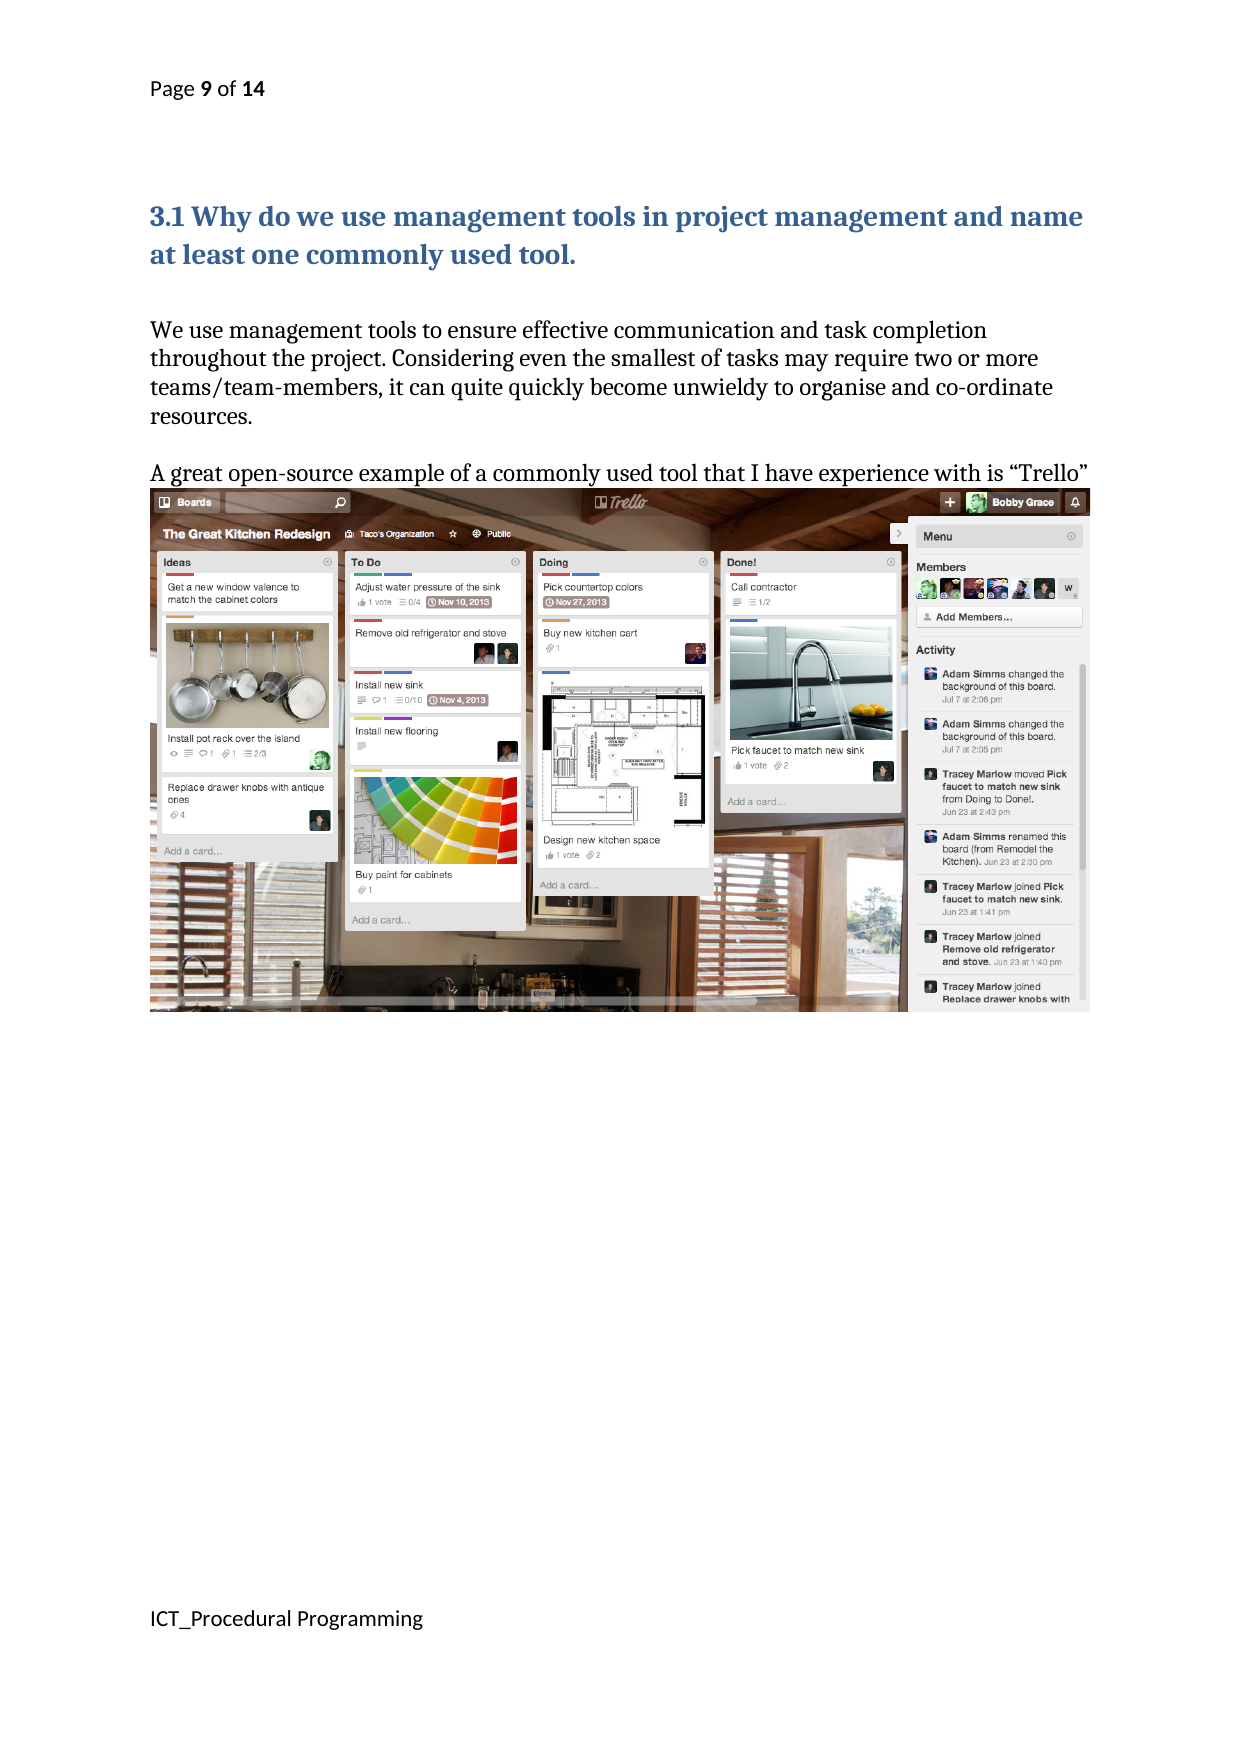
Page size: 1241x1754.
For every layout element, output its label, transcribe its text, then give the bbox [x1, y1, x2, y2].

subtitle 3.1 Why do we use management tools in project management and name at least one commonly used tool. [150, 200, 1090, 311]
text A great open-source example of a commonly used tool that I have experience with is “Trello” [150, 459, 1090, 488]
text We use management tools to ensure effective communication and task completion throughout the project. Considering even the smallest of tasks may require two or more teams/team-members, it can quite quickly become unwieldy to organise and co-ordinate resources. [150, 316, 1090, 431]
